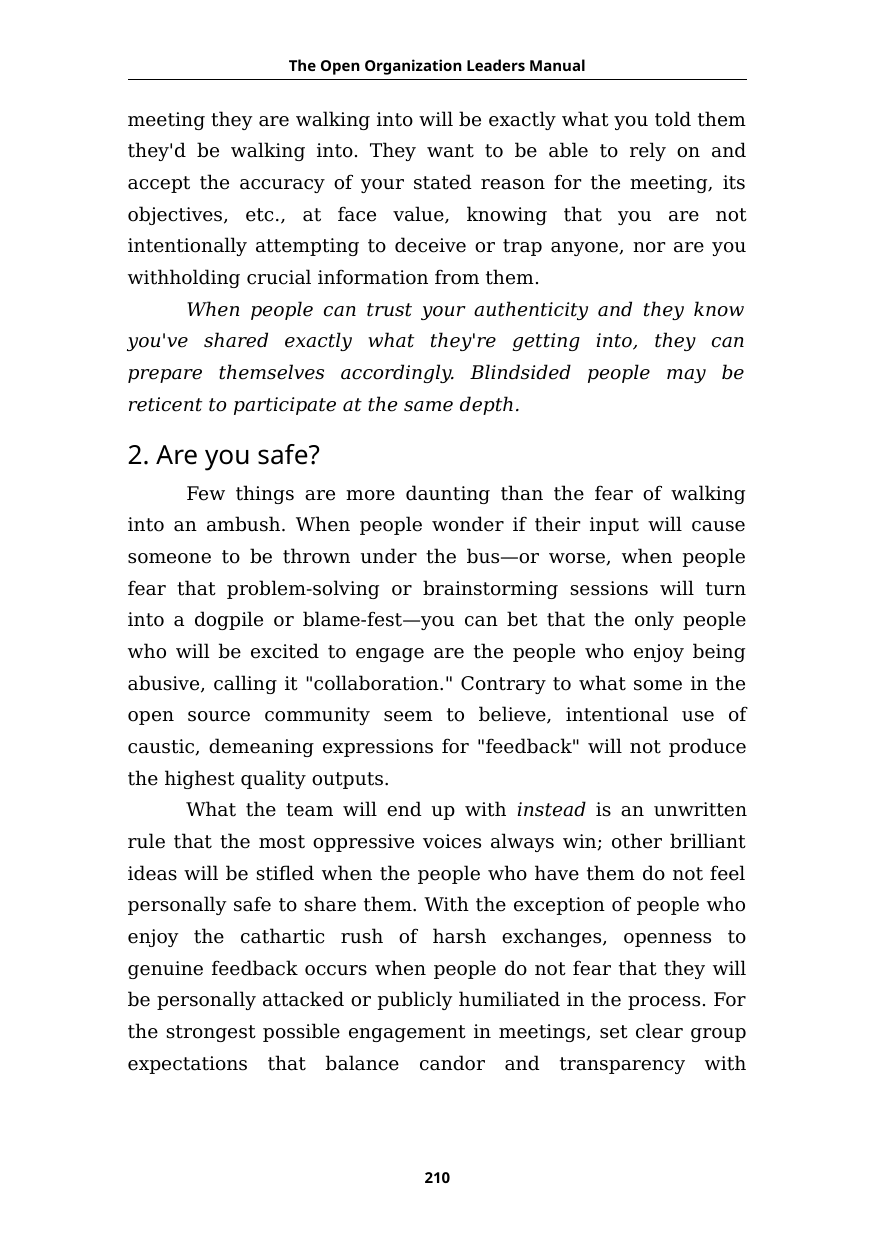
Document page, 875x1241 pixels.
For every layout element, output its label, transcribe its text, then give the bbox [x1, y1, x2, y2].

text When people can trust your authenticity and they know you've shared exactly what they're getting into, they can prepare themselves accordingly. Blindsided people may be reticent to participate at the same depth. [127, 299, 747, 416]
text meeting they are walking into will be exactly what you told them they'd be walking into. They want to be able to rely on and accept the accuracy of your stated reason for the meeting, its objectives, etc., at face value, knowing that you are not intentionally attempting to deceive or trap anyone, nor are you withholding crucial information from them. [127, 109, 747, 289]
text Few things are more daunting than the fear of walking into an ambush. When people wonder if their input will cause someone to be thrown under the bus—or worse, when people fear that problem-solving or brainstorming sessions will turn into a dogpile or blame-fest—you can bet that the only people who will be excited to engage are the people who enjoy being abusive, calling it "collaboration." Contrary to what some in the open source community seem to believe, intentional use of caustic, demeaning expressions for "feedback" will not produce the highest quality outputs. [127, 483, 747, 790]
text What the team will end up with instead is an unwritten rule that the most oppressive voices always win; other brilliant ideas will be stifled when the people who have them do not feel personally safe to share them. With the exception of people who enjoy the cathartic rush of harsh exchanges, openness to genuine feedback occurs when people do not fear that they will be personally attacked or publicly humiliated in the process. For the strongest possible engagement in meetings, set clear group expectations that balance candor and transparency with [127, 799, 747, 1075]
subtitle 2. Are you safe? [127, 440, 747, 470]
